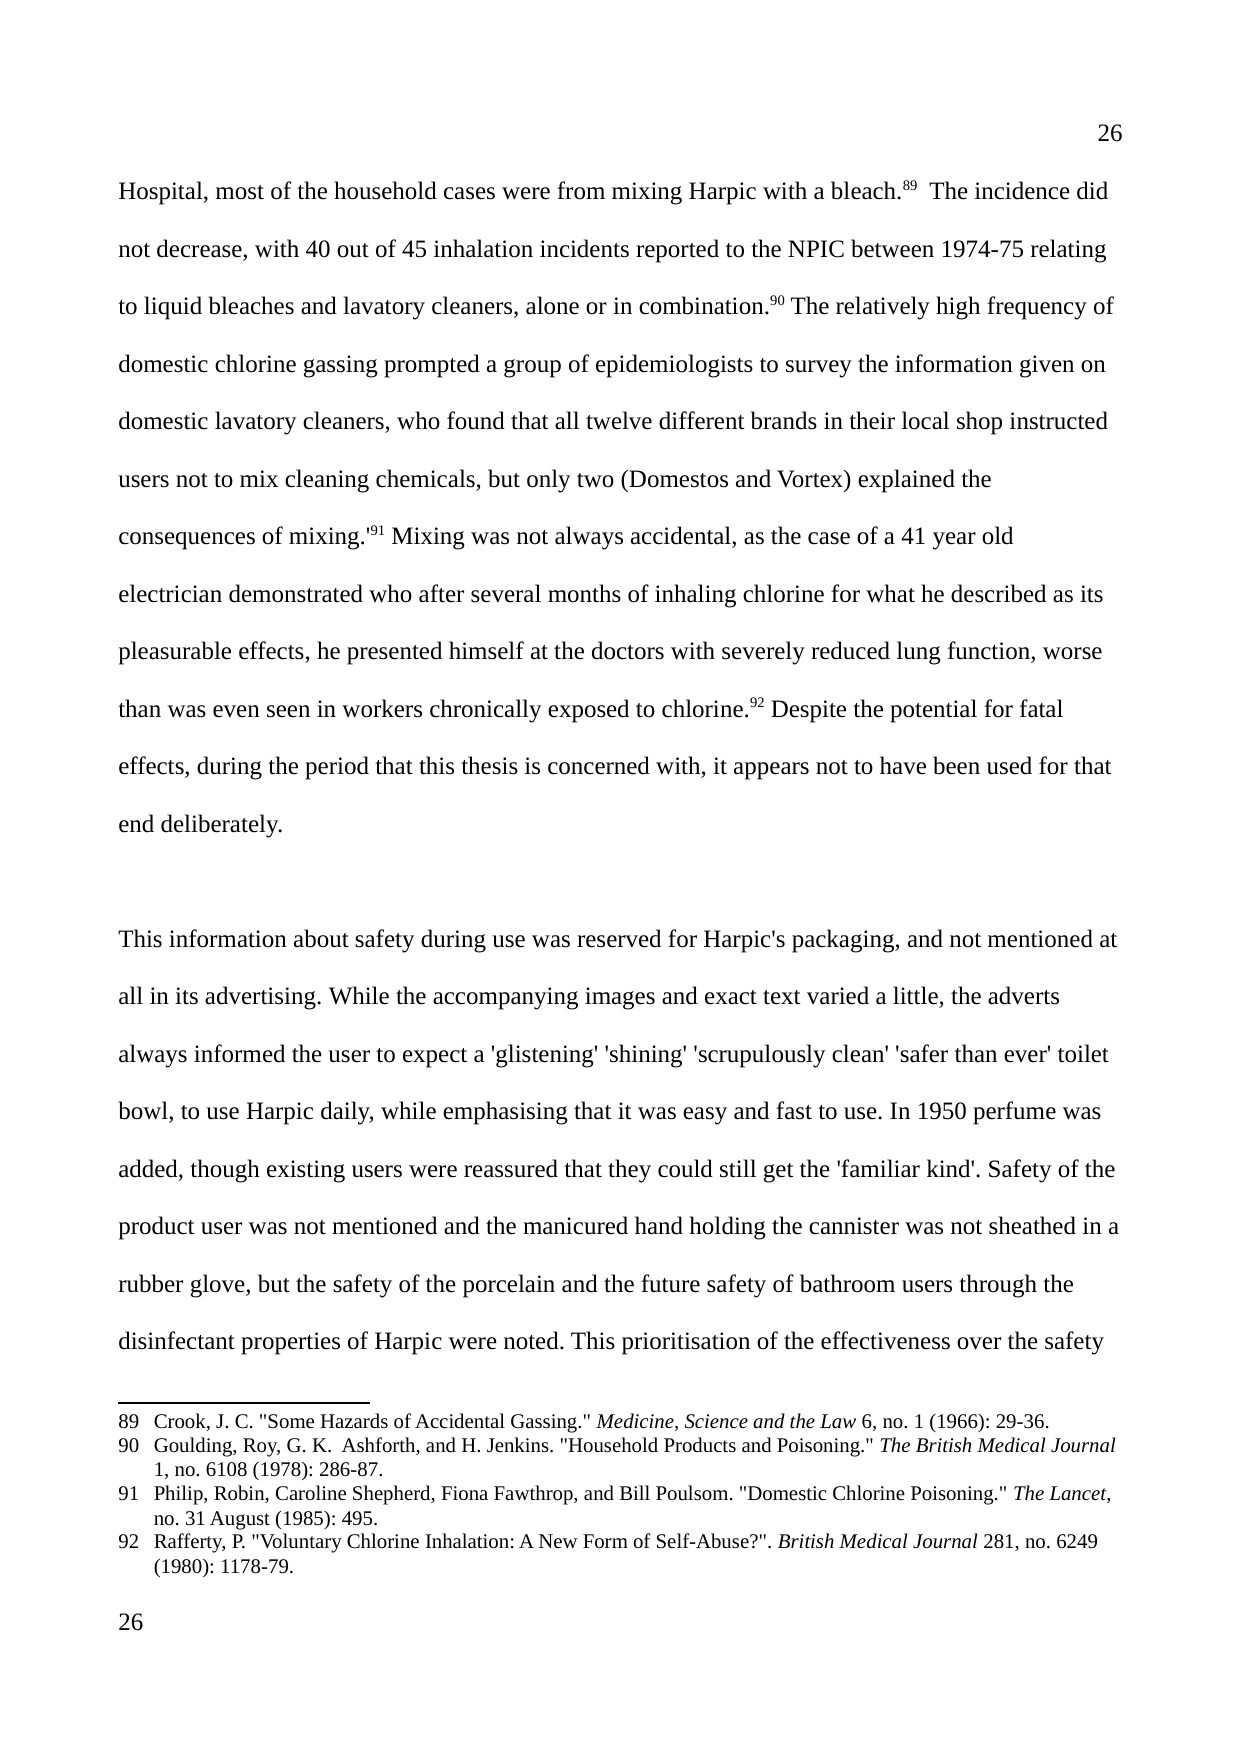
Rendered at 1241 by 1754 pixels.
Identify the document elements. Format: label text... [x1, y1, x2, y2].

text Crook, J. C. "Some Hazards of Accidental Gassing." Medicine, Science and the Law 6, no. 1 (1966): 29-36. [118, 1409, 1122, 1433]
text Goulding, Roy, G. K. Ashforth, and H. Jenkins. "Household Products and Poisoning." The British Medical Journal 1, no. 6108 (1978): 286-87. [118, 1433, 1122, 1481]
text Rafferty, P. "Voluntary Chlorine Inhalation: A New Form of Self-Abuse?". British Medical Journal 281, no. 6249 (1980): 1178-79. [118, 1529, 1122, 1578]
text Hospital, most of the household cases were from mixing Harpic with a bleach. The incidence did not decrease, with 40 out of 45 inhalation incidents reported to the NPIC between 1974-75 relating to liquid bleaches and lavatory cleaners, alone or in combination. The relatively high frequency of domestic chlorine gassing prompted a group of epidemiologists to survey the information given on domestic lavatory cleaners, who found that all twelve different brands in their local shop instructed users not to mix cleaning chemicals, but only two (Domestos and Vortex) explained the consequences of mixing.' Mixing was not always accidental, as the case of a 41 year old electrician demonstrated who after several months of inhaling chlorine for what he described as its pleasurable effects, he presented himself at the doctors with severely reduced lung function, worse than was even seen in workers chronically exposed to chlorine. Despite the potential for fatal effects, during the period that this thesis is concerned with, it appears not to have been used for that end deliberately. [118, 176, 1122, 838]
text Philip, Robin, Caroline Shepherd, Fiona Fawthrop, and Bill Poulsom. "Domestic Chlorine Poisoning." The Lancet, no. 31 August (1985): 495. [118, 1481, 1122, 1529]
text This information about safety during use was reserved for Harpic's packaging, and not mentioned at all in its advertising. While the accompanying images and exact text varied a little, the adverts always informed the user to expect a 'glistening' 'shining' 'scrupulously clean' 'safer than ever' toilet bowl, to use Harpic daily, while emphasising that it was easy and fast to use. In 1950 perfume was added, though existing users were reassured that they could still get the 'familiar kind'. Safety of the product user was not mentioned and the manicured hand holding the cannister was not sheathed in a rubber glove, but the safety of the porcelain and the future safety of bathroom users through the disinfectant properties of Harpic were noted. This prioritisation of the effectiveness over the safety [118, 924, 1122, 1355]
